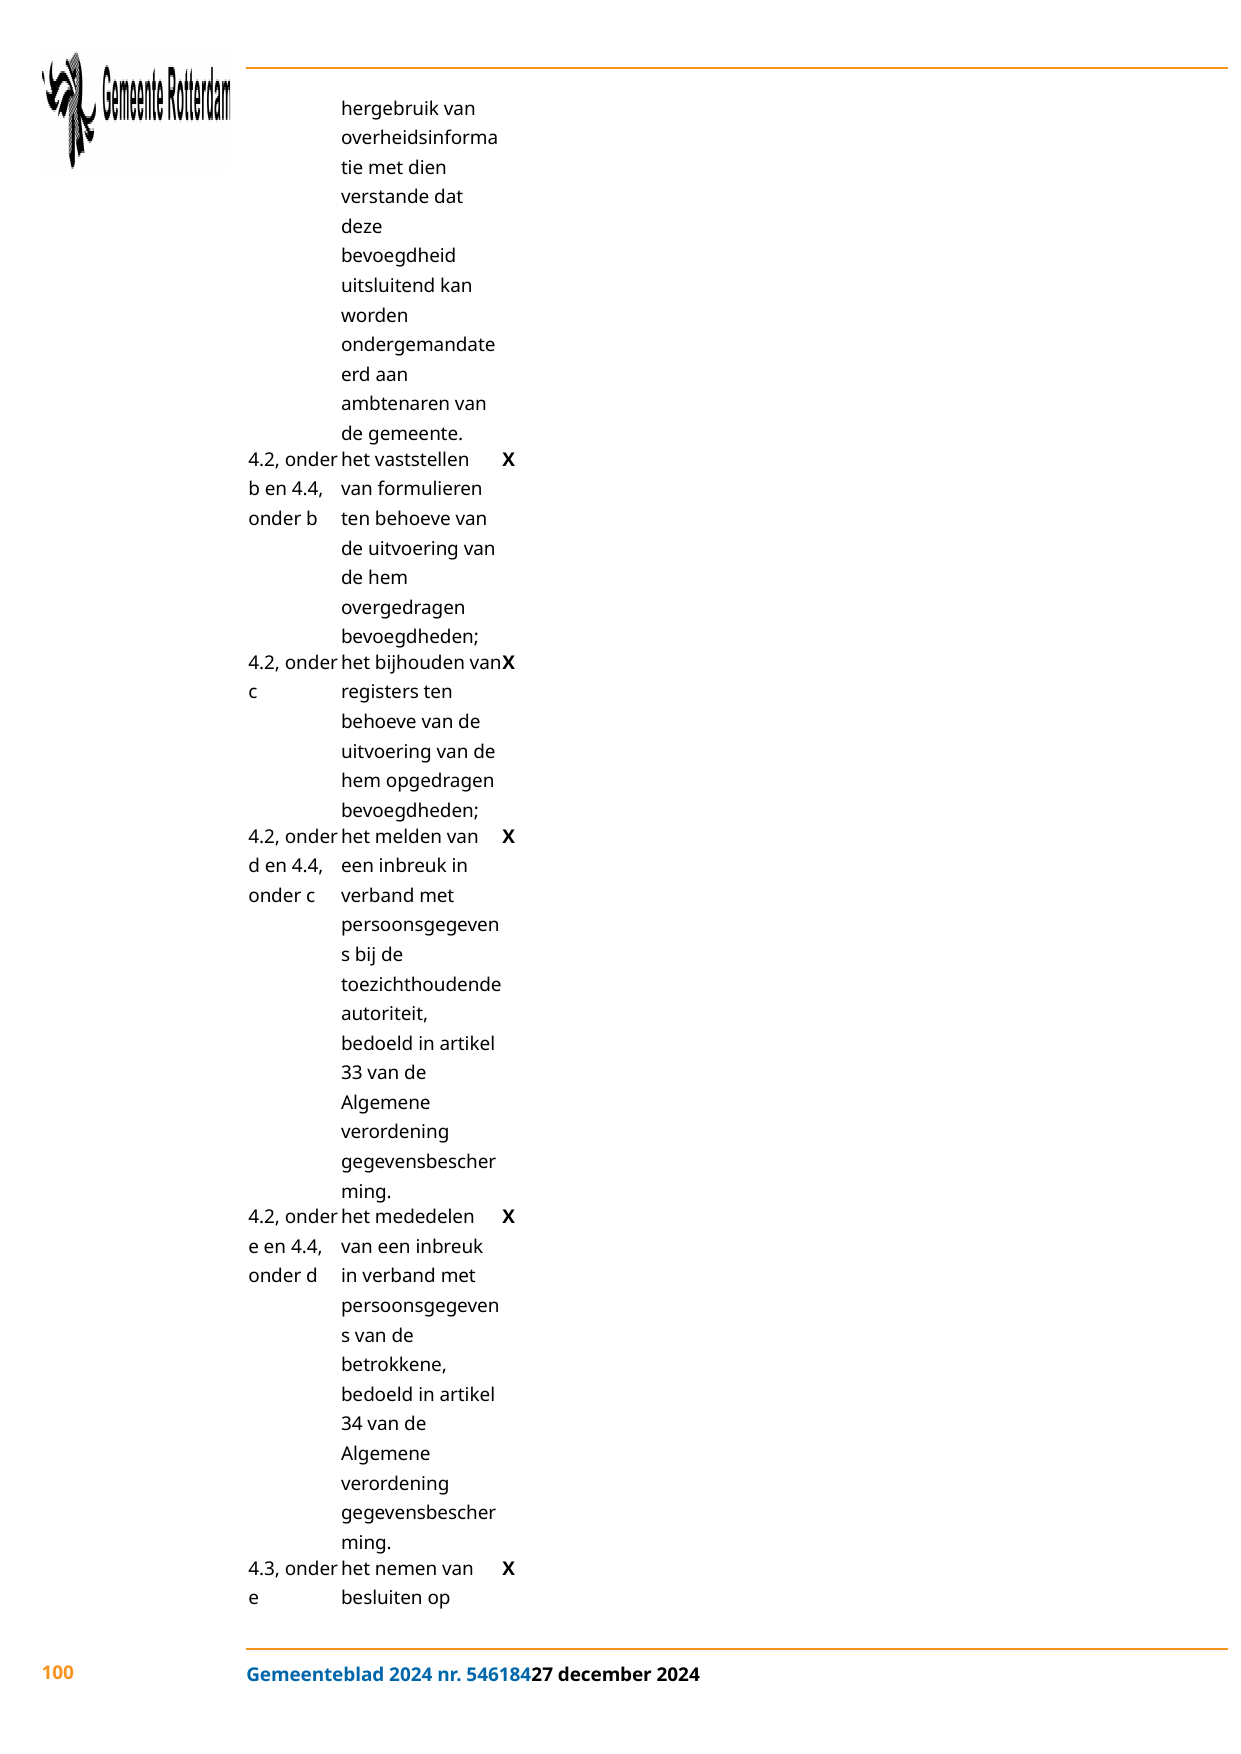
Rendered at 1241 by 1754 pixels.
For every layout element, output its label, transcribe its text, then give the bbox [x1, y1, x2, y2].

table_cell [873, 823, 966, 1203]
table_cell [595, 446, 688, 649]
table_cell [595, 95, 688, 446]
table_cell [873, 446, 966, 649]
table_cell [688, 95, 780, 446]
table_cell [966, 446, 1059, 649]
table_cell [966, 649, 1059, 823]
table_cell [1059, 1555, 1152, 1610]
table_cell [595, 1204, 688, 1555]
table_cell [1059, 823, 1152, 1203]
table_cell [688, 823, 780, 1203]
table_cell [780, 95, 873, 446]
table_cell [966, 1555, 1059, 1610]
table_cell X [502, 446, 595, 649]
table_cell [873, 95, 966, 446]
table_cell het vaststellen van formulieren ten behoeve van de uitvoering van de hem overgedragen bevoegdheden; [341, 446, 502, 649]
table_cell X [502, 649, 595, 823]
table_cell [248, 95, 341, 446]
table_cell [966, 95, 1059, 446]
table_cell [780, 1555, 873, 1610]
table_cell [1059, 95, 1152, 446]
table_cell X [502, 823, 595, 1203]
table_cell [688, 649, 780, 823]
table_cell het mededelen van een inbreuk in verband met persoonsgegevens van de betrokkene, bedoeld in artikel 34 van de Algemene verordening gegevensbescherming. [341, 1204, 502, 1555]
table_cell [595, 823, 688, 1203]
table_cell [780, 1204, 873, 1555]
table_cell [780, 446, 873, 649]
table_cell [688, 1204, 780, 1555]
table_cell [873, 649, 966, 823]
picture [41, 47, 231, 172]
table_cell [873, 1204, 966, 1555]
table_cell [1059, 1204, 1152, 1555]
table_cell [966, 823, 1059, 1203]
table_cell 4.3, onder e [248, 1555, 341, 1610]
table_cell het melden van een inbreuk in verband met persoonsgegevens bij de toezichthoudende autoriteit, bedoeld in artikel 33 van de Algemene verordening gegevensbescherming. [341, 823, 502, 1203]
table_cell het bijhouden van registers ten behoeve van de uitvoering van de hem opgedragen bevoegdheden; [341, 649, 502, 823]
table_cell [966, 1204, 1059, 1555]
table_cell [1059, 446, 1152, 649]
table_cell 4.2, onder e en 4.4, onder d [248, 1204, 341, 1555]
table_cell het nemen van besluiten op [341, 1555, 502, 1610]
table_cell [595, 649, 688, 823]
table_cell [780, 823, 873, 1203]
table_cell [688, 1555, 780, 1610]
table_cell 4.2, onder b en 4.4, onder b [248, 446, 341, 649]
table_cell X [502, 1555, 595, 1610]
table_cell [502, 95, 595, 446]
table_cell [688, 446, 780, 649]
table_cell hergebruik van overheidsinformatie met dien verstande dat deze bevoegdheid uitsluitend kan worden ondergemandateerd aan ambtenaren van de gemeente. [341, 95, 502, 446]
table_cell 4.2, onder c [248, 649, 341, 823]
table_cell X [502, 1204, 595, 1555]
table_cell [873, 1555, 966, 1610]
table_cell 4.2, onder d en 4.4, onder c [248, 823, 341, 1203]
table_cell [595, 1555, 688, 1610]
table_cell [780, 649, 873, 823]
table_cell [1059, 649, 1152, 823]
